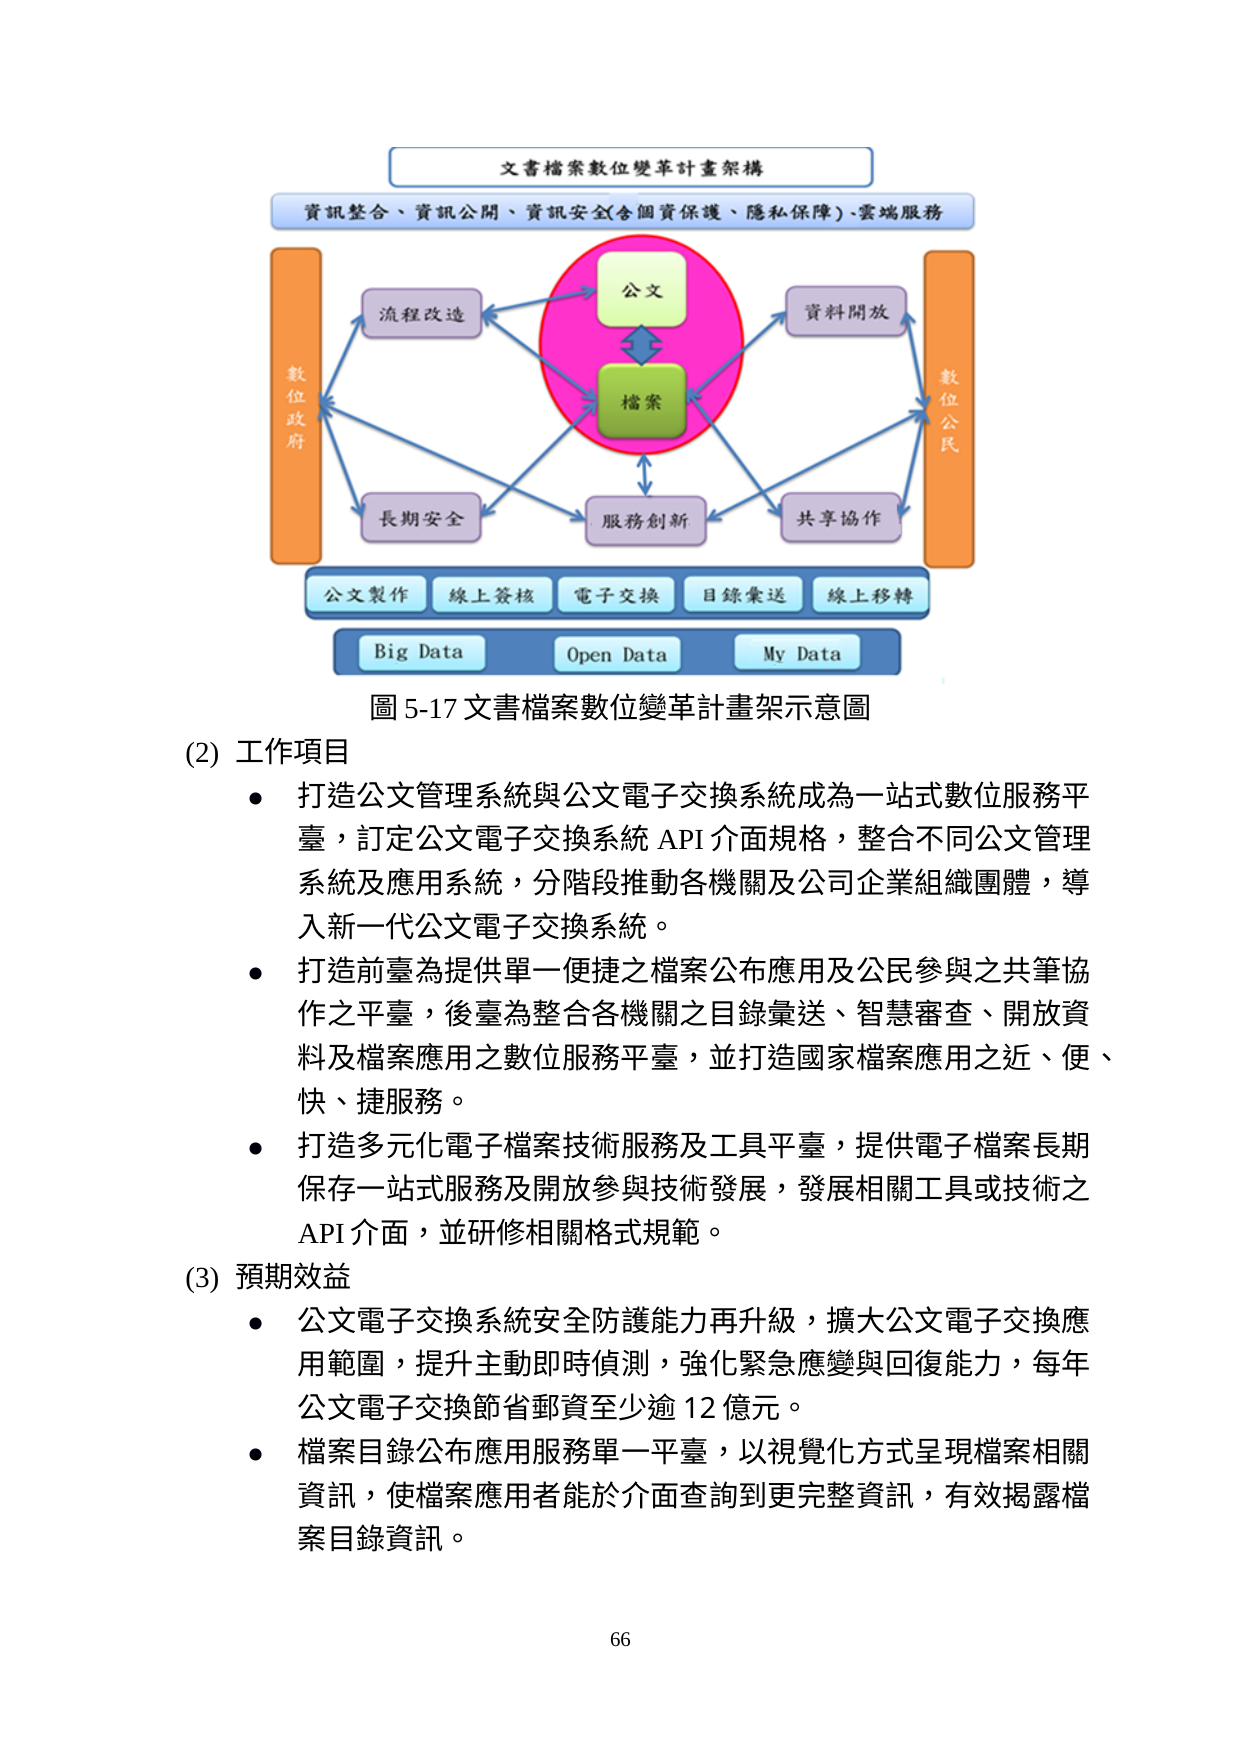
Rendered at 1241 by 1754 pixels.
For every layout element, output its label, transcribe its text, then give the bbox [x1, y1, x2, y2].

list 打造公文管理系統與公文電子交換系統成為一站式數位服務平臺，訂定公文電子交換系統API介面規格，整合不同公文管理系統及應用系統，分階段推動各機關及公司企業組織團體，導入新一代公文電子交換系統。 [248, 771, 1092, 946]
picture [259, 147, 982, 684]
list 檔案目錄公布應用服務單一平臺，以視覺化方式呈現檔案相關資訊，使檔案應用者能於介面查詢到更完整資訊，有效揭露檔案目錄資訊。 [248, 1427, 1092, 1558]
list 工作項目 [185, 727, 1092, 771]
list 預期效益 [185, 1252, 1092, 1296]
list 打造多元化電子檔案技術服務及工具平臺，提供電子檔案長期保存一站式服務及開放參與技術發展，發展相關工具或技術之API介面，並研修相關格式規範。 [248, 1121, 1092, 1252]
list 公文電子交換系統安全防護能力再升級，擴大公文電子交換應用範圍，提升主動即時偵測，強化緊急應變與回復能力，每年公文電子交換節省郵資至少逾12億元。 [248, 1296, 1092, 1427]
text 圖5-17文書檔案數位變革計畫架示意圖 [148, 683, 1092, 727]
list 打造前臺為提供單一便捷之檔案公布應用及公民參與之共筆協作之平臺，後臺為整合各機關之目錄彙送、智慧審查、開放資料及檔案應用之數位服務平臺，並打造國家檔案應用之近、便、快、捷服務。 [248, 946, 1092, 1121]
